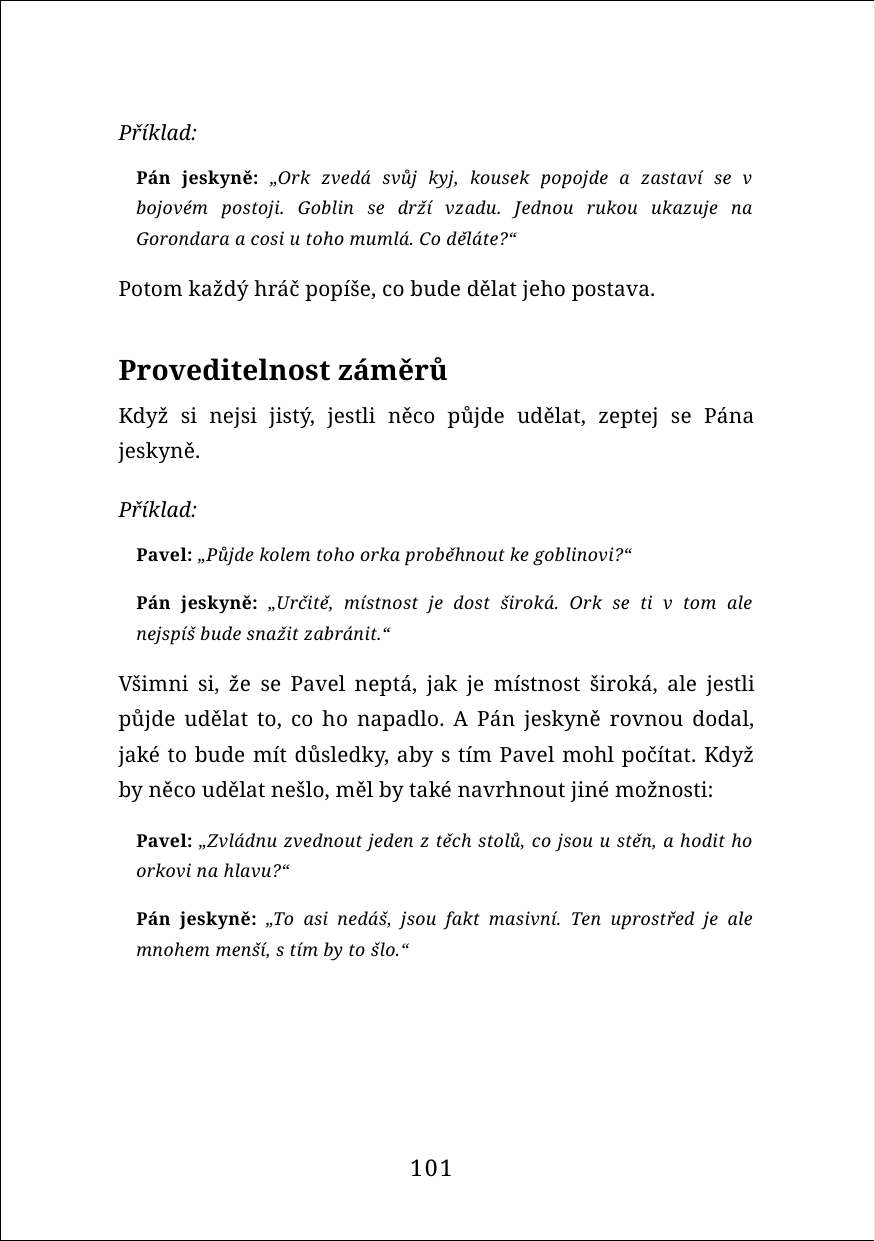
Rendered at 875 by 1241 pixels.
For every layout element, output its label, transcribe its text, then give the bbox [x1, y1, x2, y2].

text Pán jeskyně: „Určitě, místnost je dost široká. Ork se ti v tom ale nejspíš bude snažit zabránit.“ [136, 591, 756, 645]
text Příklad: [118, 496, 756, 524]
text Pavel: „Zvládnu zvednout jeden z těch stolů, co jsou u stěn, a hodit ho orkovi na hlavu?“ [136, 829, 756, 883]
text Když si nejsi jistý, jestli něco půjde udělat, zeptej se Pána jeskyně. [118, 401, 756, 465]
subtitle Proveditelnost záměrů [118, 351, 756, 389]
text Pavel: „Půjde kolem toho orka proběhnout ke goblinovi?“ [136, 543, 756, 567]
text Pán jeskyně: „To asi nedáš, jsou fakt masivní. Ten uprostřed je ale mnohem menší, s tím by to šlo.“ [136, 907, 756, 961]
text Příklad: [118, 118, 756, 147]
text Všimni si, že se Pavel neptá, jak je místnost široká, ale jestli půjde udělat to, co ho napadlo. A Pán jeskyně rovnou dodal, jaké to bude mít důsledky, aby s tím Pavel mohl počítat. Když by něco udělat nešlo, měl by také navrhnout jiné možnosti: [118, 669, 756, 804]
text Potom každý hráč popíše, co bude dělat jeho postava. [118, 274, 756, 302]
text Pán jeskyně: „Ork zvedá svůj kyj, kousek popojde a zastaví se v bojovém postoji. Goblin se drží vzadu. Jednou rukou ukazuje na Gorondara a cosi u toho mumlá. Co děláte?“ [136, 166, 756, 250]
